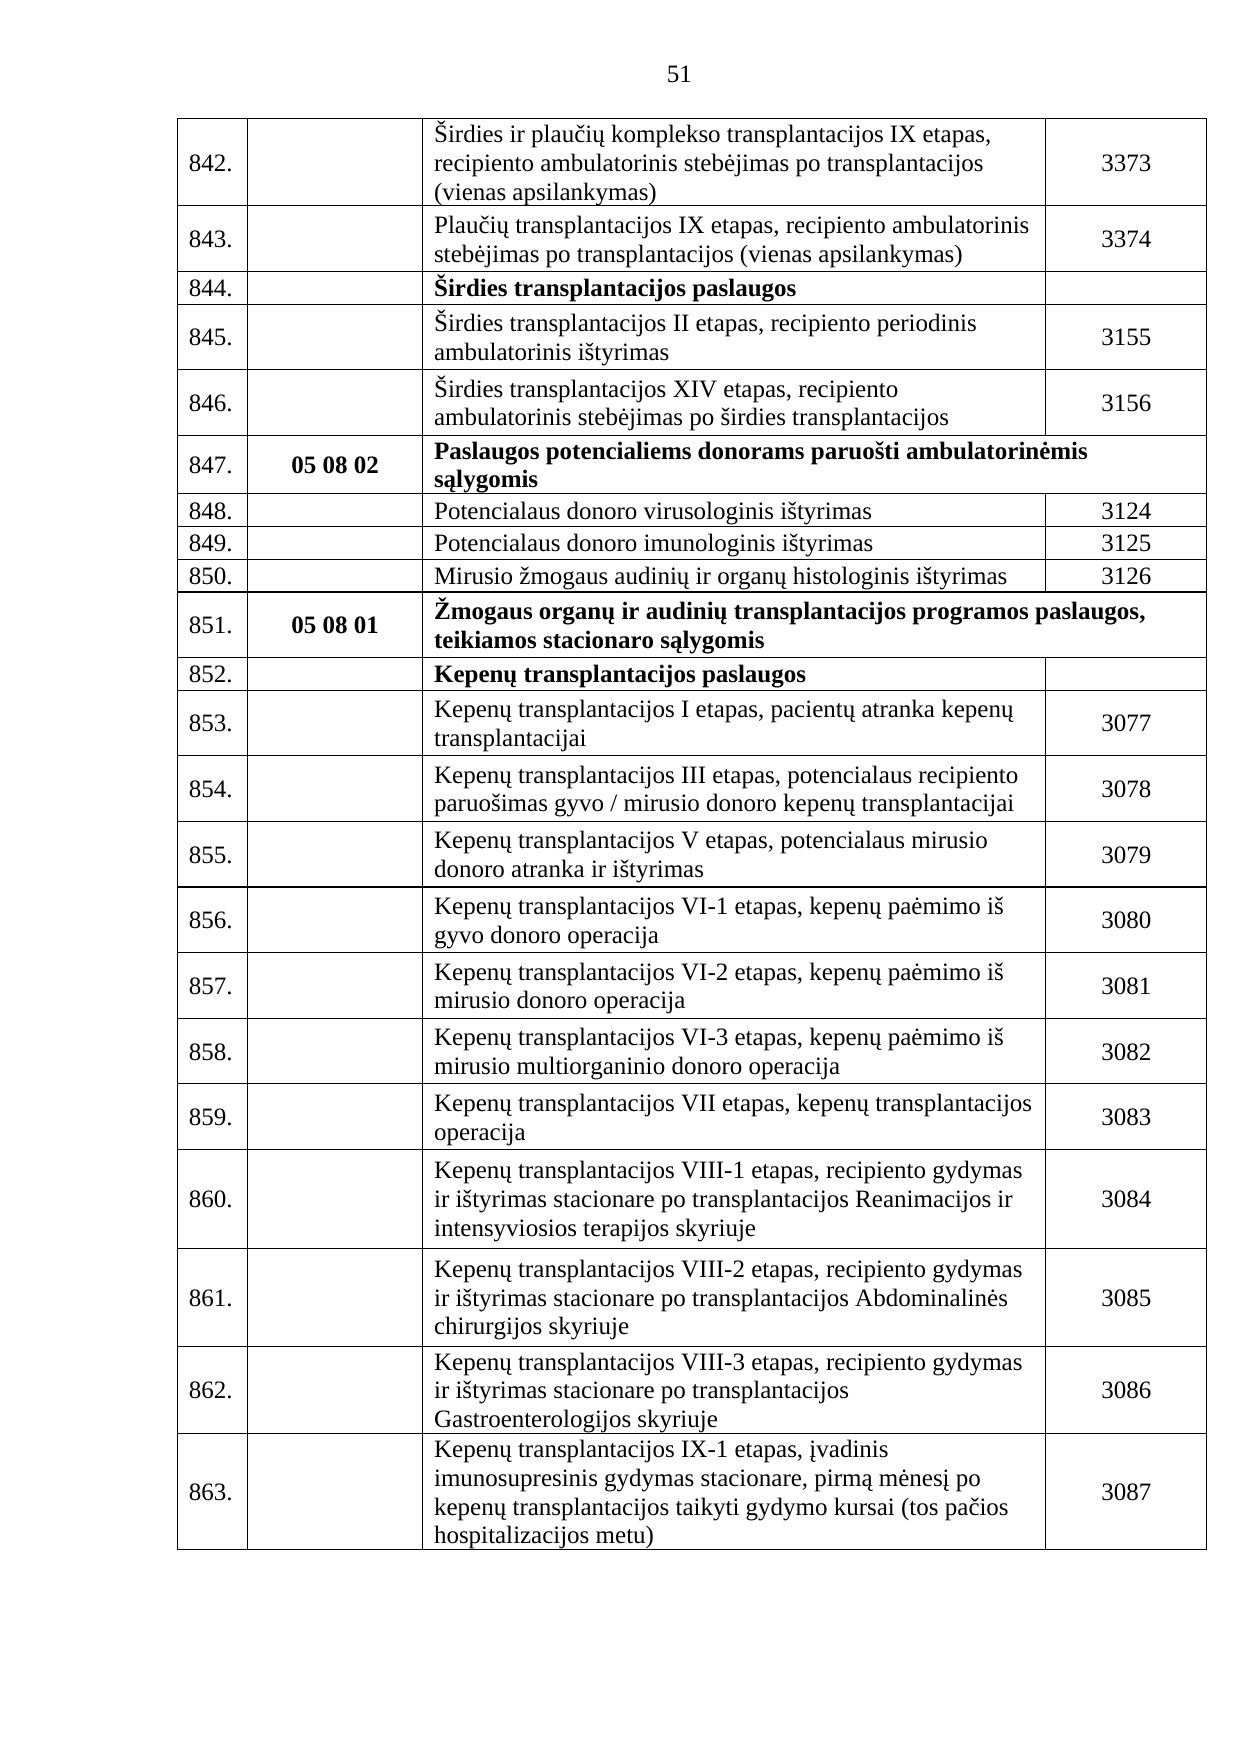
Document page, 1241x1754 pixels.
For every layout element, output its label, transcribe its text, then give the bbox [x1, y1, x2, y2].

table_cell 862. [178, 1347, 247, 1433]
table_cell 863. [178, 1434, 247, 1549]
table_cell Širdies transplantacijos II etapas, recipiento periodinis ambulatorinis ištyrimas [423, 305, 1045, 369]
table_cell 850. [178, 560, 247, 591]
table_cell [248, 206, 422, 271]
table_cell Širdies ir plaučių komplekso transplantacijos IX etapas, recipiento ambulatorinis stebėjimas po transplantacijos (vienas apsilankymas) [423, 119, 1045, 205]
table_cell [1046, 272, 1206, 303]
table_cell Kepenų transplantacijos V etapas, potencialaus mirusio donoro atranka ir ištyrimas [423, 822, 1045, 886]
table_cell [248, 494, 422, 526]
table_cell 853. [178, 691, 247, 755]
table_cell Kepenų transplantacijos III etapas, potencialaus recipiento paruošimas gyvo / mirusio donoro kepenų transplantacijai [423, 756, 1045, 821]
table_cell 3373 [1046, 119, 1206, 205]
table_cell [248, 1434, 422, 1549]
table_cell 845. [178, 305, 247, 369]
table_cell 3124 [1046, 494, 1206, 526]
table_cell 844. [178, 272, 247, 303]
table_cell 3081 [1046, 953, 1206, 1018]
table_cell 849. [178, 527, 247, 559]
table_cell 3085 [1046, 1249, 1206, 1346]
table_cell [248, 822, 422, 886]
table_cell Kepenų transplantacijos VI-3 etapas, kepenų paėmimo iš mirusio multiorganinio donoro operacija [423, 1019, 1045, 1083]
table_cell Paslaugos potencialiems donorams paruošti ambulatorinėmis sąlygomis [423, 436, 1206, 493]
table_cell 859. [178, 1084, 247, 1149]
table_cell 3086 [1046, 1347, 1206, 1433]
table_cell 848. [178, 494, 247, 526]
table_cell [248, 1150, 422, 1247]
table_cell 851. [178, 593, 247, 657]
table_cell 852. [178, 658, 247, 689]
table_cell [1046, 658, 1206, 689]
table_cell 05 08 02 [248, 436, 422, 493]
table_cell [248, 119, 422, 205]
table_cell 854. [178, 756, 247, 821]
table_cell 860. [178, 1150, 247, 1247]
table_cell Kepenų transplantacijos VIII-1 etapas, recipiento gydymas ir ištyrimas stacionare po transplantacijos Reanimacijos ir intensyviosios terapijos skyriuje [423, 1150, 1045, 1247]
table_cell Žmogaus organų ir audinių transplantacijos programos paslaugos, teikiamos stacionaro sąlygomis [423, 593, 1206, 657]
table_cell [248, 1347, 422, 1433]
table_cell 3155 [1046, 305, 1206, 369]
table_cell 856. [178, 888, 247, 952]
table_cell [248, 305, 422, 369]
table_cell [248, 953, 422, 1018]
table_cell [248, 691, 422, 755]
table_cell 842. [178, 119, 247, 205]
table_cell Potencialaus donoro virusologinis ištyrimas [423, 494, 1045, 526]
table_cell [248, 527, 422, 559]
table_cell 3082 [1046, 1019, 1206, 1083]
table_cell 3080 [1046, 888, 1206, 952]
table_cell 3084 [1046, 1150, 1206, 1247]
table_cell 846. [178, 370, 247, 435]
table_cell [248, 1019, 422, 1083]
table_cell Kepenų transplantacijos VI-2 etapas, kepenų paėmimo iš mirusio donoro operacija [423, 953, 1045, 1018]
table_cell 843. [178, 206, 247, 271]
table_cell 861. [178, 1249, 247, 1346]
table_cell Mirusio žmogaus audinių ir organų histologinis ištyrimas [423, 560, 1045, 591]
table_cell Kepenų transplantacijos I etapas, pacientų atranka kepenų transplantacijai [423, 691, 1045, 755]
table_cell Kepenų transplantacijos VIII-3 etapas, recipiento gydymas ir ištyrimas stacionare po transplantacijos Gastroenterologijos skyriuje [423, 1347, 1045, 1433]
table_cell [248, 1084, 422, 1149]
table_cell 3083 [1046, 1084, 1206, 1149]
table_cell [248, 560, 422, 591]
table_cell 05 08 01 [248, 593, 422, 657]
table_cell Potencialaus donoro imunologinis ištyrimas [423, 527, 1045, 559]
table_cell [248, 370, 422, 435]
table_cell 855. [178, 822, 247, 886]
table_cell [248, 658, 422, 689]
table_cell Širdies transplantacijos paslaugos [423, 272, 1045, 303]
table_cell [248, 1249, 422, 1346]
table_cell 3125 [1046, 527, 1206, 559]
table_cell 3126 [1046, 560, 1206, 591]
table_cell 3079 [1046, 822, 1206, 886]
table_cell 3087 [1046, 1434, 1206, 1549]
table_cell Širdies transplantacijos XIV etapas, recipiento ambulatorinis stebėjimas po širdies transplantacijos [423, 370, 1045, 435]
table_cell Plaučių transplantacijos IX etapas, recipiento ambulatorinis stebėjimas po transplantacijos (vienas apsilankymas) [423, 206, 1045, 271]
table_cell 3374 [1046, 206, 1206, 271]
table_cell Kepenų transplantacijos paslaugos [423, 658, 1045, 689]
table_cell 3156 [1046, 370, 1206, 435]
table_cell [248, 272, 422, 303]
table_cell 857. [178, 953, 247, 1018]
table_cell Kepenų transplantacijos VI-1 etapas, kepenų paėmimo iš gyvo donoro operacija [423, 888, 1045, 952]
table_cell Kepenų transplantacijos IX-1 etapas, įvadinis imunosupresinis gydymas stacionare, pirmą mėnesį po kepenų transplantacijos taikyti gydymo kursai (tos pačios hospitalizacijos metu) [423, 1434, 1045, 1549]
table_cell 3078 [1046, 756, 1206, 821]
table_cell [248, 888, 422, 952]
table_cell [248, 756, 422, 821]
table_cell 3077 [1046, 691, 1206, 755]
table_cell Kepenų transplantacijos VII etapas, kepenų transplantacijos operacija [423, 1084, 1045, 1149]
table_cell 858. [178, 1019, 247, 1083]
table_cell Kepenų transplantacijos VIII-2 etapas, recipiento gydymas ir ištyrimas stacionare po transplantacijos Abdominalinės chirurgijos skyriuje [423, 1249, 1045, 1346]
table_cell 847. [178, 436, 247, 493]
